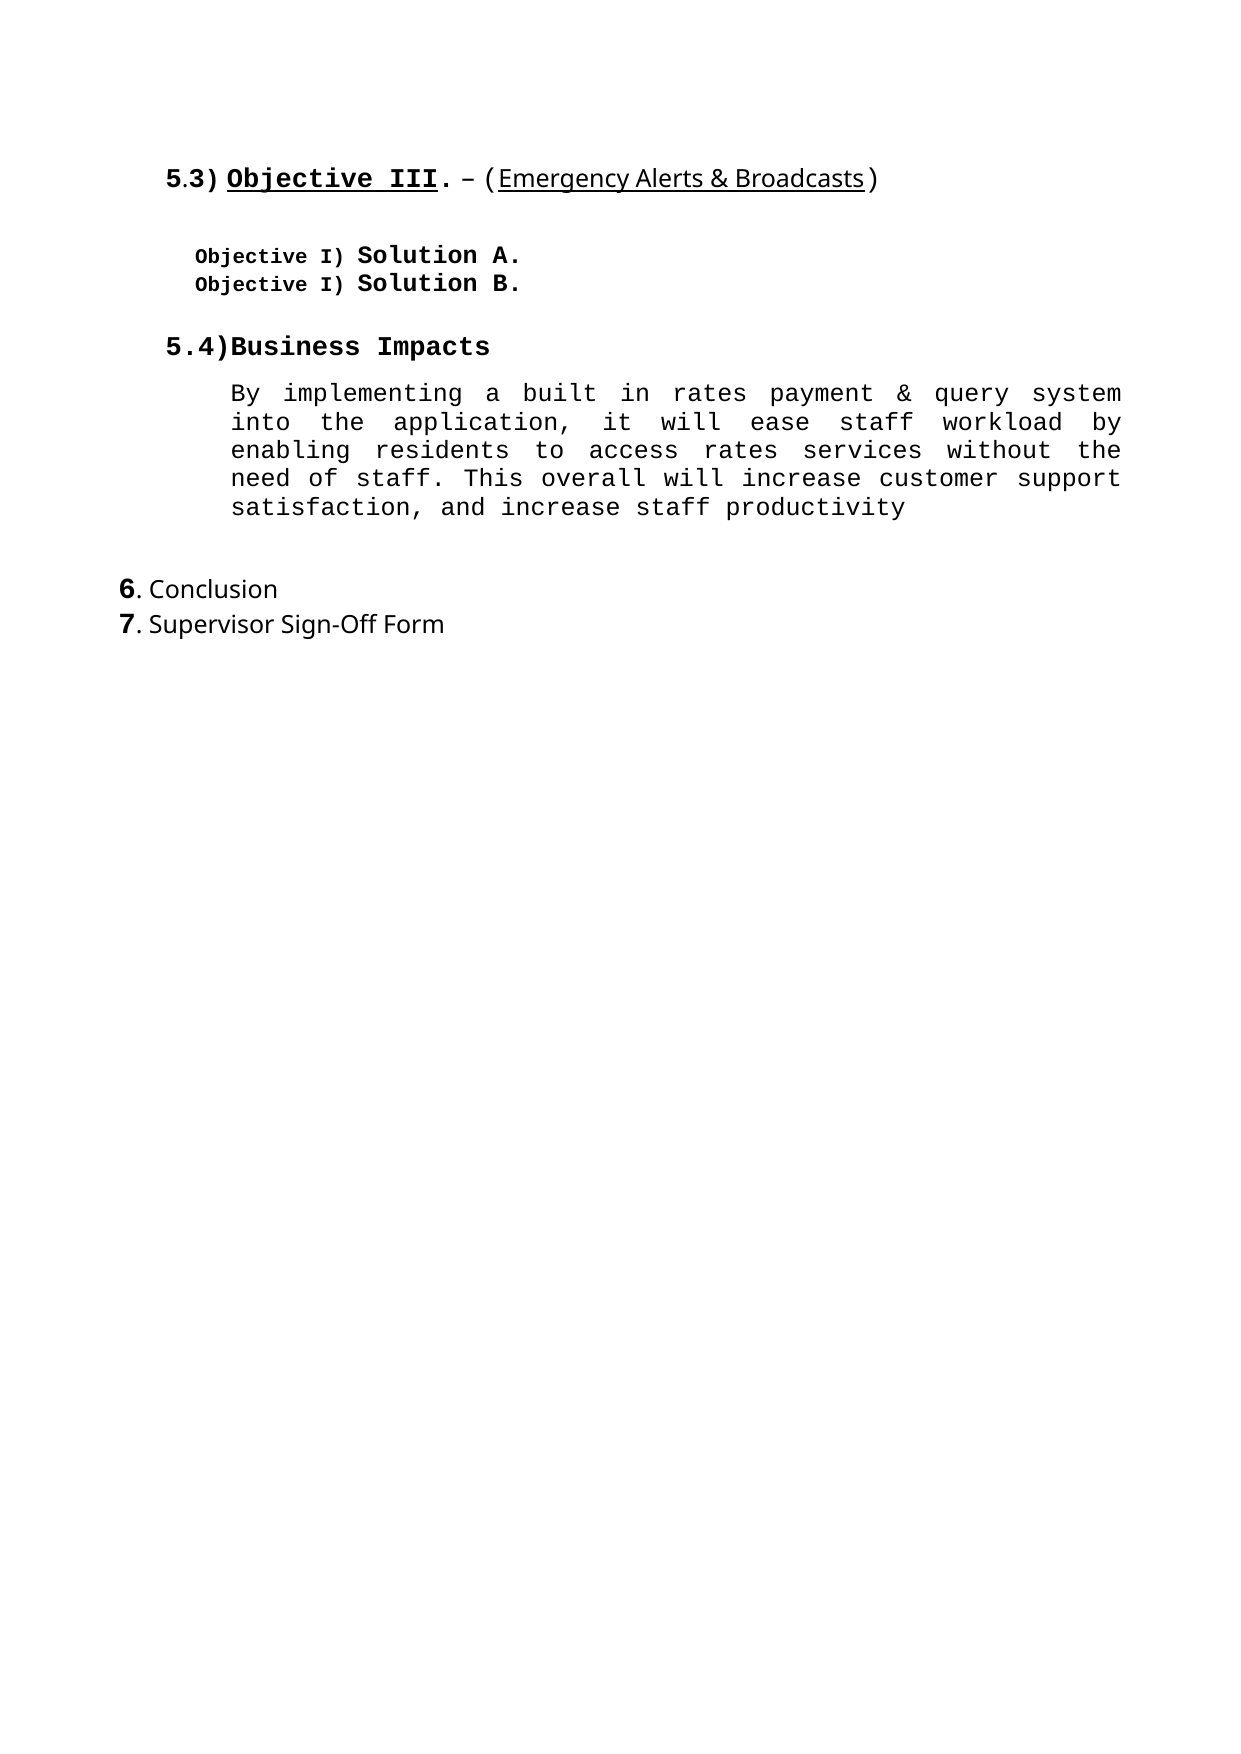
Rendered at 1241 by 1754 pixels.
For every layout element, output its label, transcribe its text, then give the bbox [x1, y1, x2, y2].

text Objective I) Solution B. [195, 271, 1122, 299]
text By implementing a built in rates payment & query system into the application, it will ease staff workload by enabling residents to access rates services without the need of staff. This overall will increase customer support satisfaction, and increase staff productivity [230, 381, 1122, 523]
text 5.4)Business Impacts [165, 333, 1122, 364]
text 7. Supervisor Sign-Off Form [118, 607, 1122, 642]
text Objective I) Solution A. [195, 242, 1122, 271]
text 5.3) Objective III. – (Emergency Alerts & Broadcasts) [165, 159, 1122, 196]
text 6. Conclusion [118, 571, 1122, 607]
